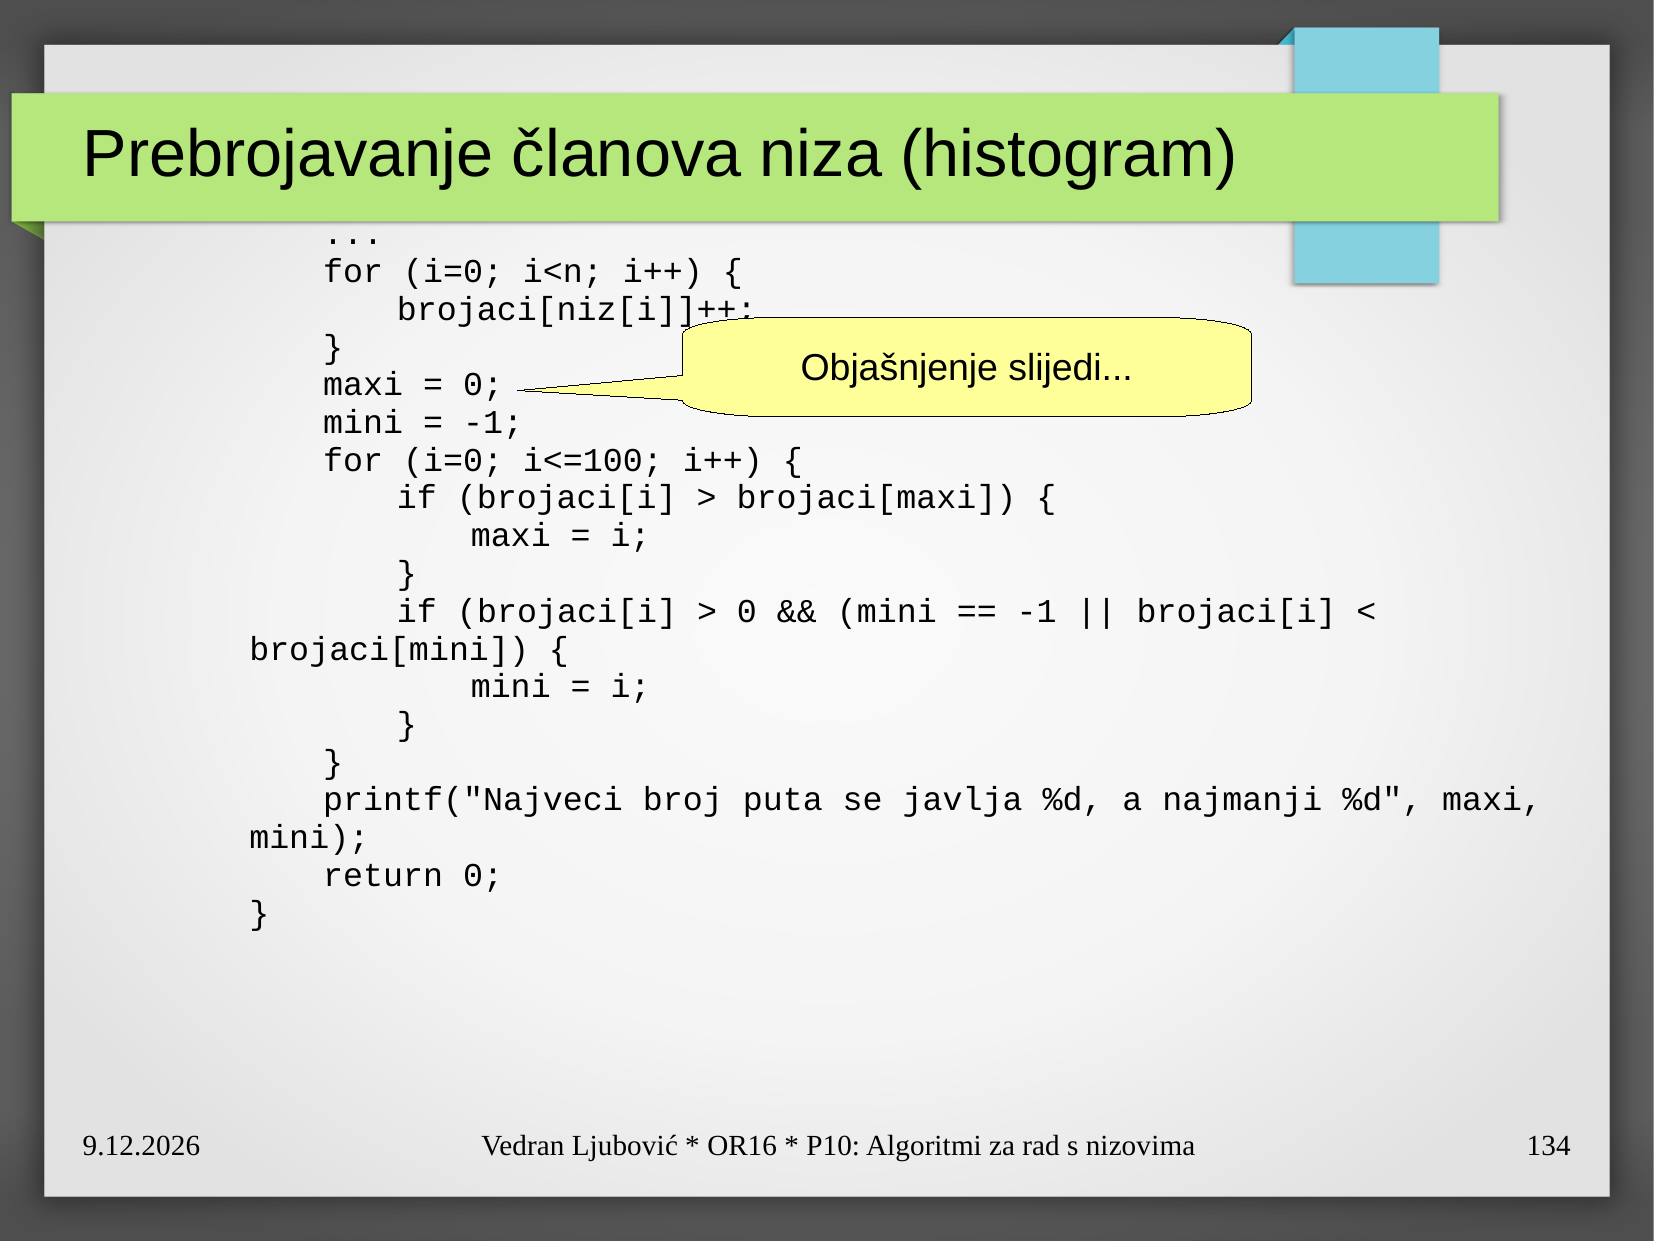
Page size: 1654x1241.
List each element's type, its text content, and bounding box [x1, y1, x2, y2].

title Prebrojavanje članova niza (histogram) [82, 94, 1264, 213]
text_box ... for (i=0; i<n; i++) { brojaci[niz[i]]++; } maxi = 0; mini = -1; for (i=0; i<=100; i++) { if (brojaci[i] > brojaci[maxi]) { maxi = i; } if (brojaci[i] > 0 && (mini == -1 || brojaci[i] < brojaci[mini]) { mini = i; } } printf("Najveci broj puta se javlja %d, a najmanji %d", maxi, mini); return 0; } [234, 209, 1573, 980]
text_box Objašnjenje slijedi... [517, 317, 1252, 417]
picture [0, 0, 1654, 1241]
